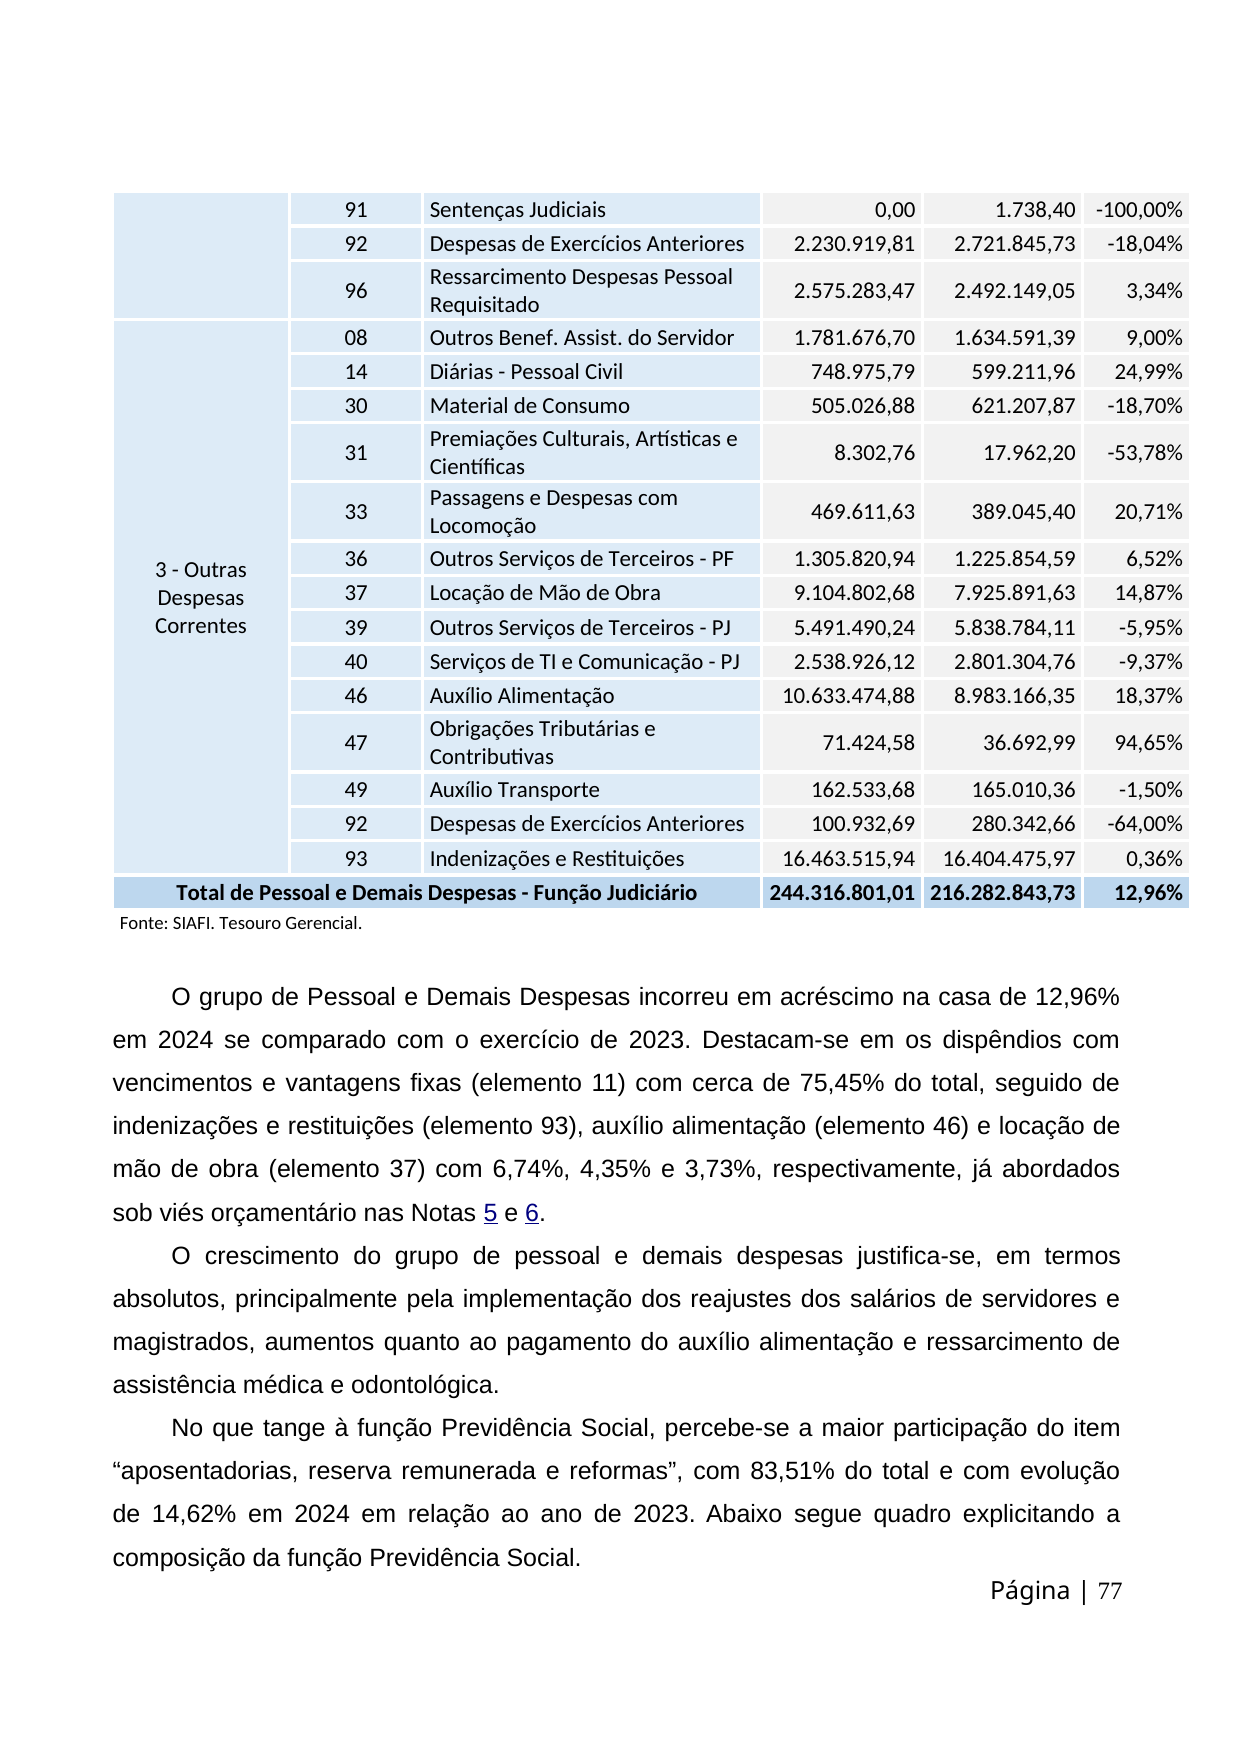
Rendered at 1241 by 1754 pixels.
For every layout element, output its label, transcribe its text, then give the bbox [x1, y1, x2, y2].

table_cell Passagens e Despesas com Locomoção [424, 483, 760, 539]
table_cell Sentenças Judiciais [424, 193, 760, 224]
table_cell 0,00 [763, 193, 921, 224]
table_cell 18,37% [1084, 680, 1189, 711]
table_cell -18,70% [1084, 390, 1189, 421]
table_cell Despesas de Exercícios Anteriores [424, 228, 760, 259]
table_cell 16.404.475,97 [924, 842, 1081, 873]
table_cell -100,00% [1084, 193, 1189, 224]
table_cell 36 [291, 543, 421, 574]
table_cell 93 [291, 842, 421, 873]
table_cell 2.575.283,47 [763, 262, 921, 318]
table_cell 244.316.801,01 [763, 877, 921, 908]
table_cell 216.282.843,73 [924, 877, 1081, 908]
table_cell 8.302,76 [763, 424, 921, 480]
table_cell [762, 911, 922, 957]
table_cell 36.692,99 [924, 714, 1081, 770]
table_cell 6,52% [1084, 543, 1189, 574]
table_cell 20,71% [1084, 483, 1189, 539]
table_cell 30 [291, 390, 421, 421]
table_cell 280.342,66 [924, 808, 1081, 839]
table_cell [422, 911, 762, 957]
table_cell 24,99% [1084, 355, 1189, 387]
table_cell 14,87% [1084, 577, 1189, 608]
table_cell Outros Benef. Assist. do Servidor [424, 321, 760, 352]
table_cell 2.538.926,12 [763, 646, 921, 677]
table_cell 94,65% [1084, 714, 1189, 770]
table_cell 9.104.802,68 [763, 577, 921, 608]
table_cell 33 [291, 483, 421, 539]
table_cell Obrigações Tributárias e Contributivas [424, 714, 760, 770]
table_cell 49 [291, 774, 421, 805]
table_cell Auxílio Alimentação [424, 680, 760, 711]
table_cell Premiações Culturais, Artísticas e Científicas [424, 424, 760, 480]
table_cell 71.424,58 [763, 714, 921, 770]
table_cell Total de Pessoal e Demais Despesas - Função Judiciário [114, 877, 760, 908]
table_cell 1.738,40 [924, 193, 1081, 224]
table_cell Indenizações e Restituições [424, 842, 760, 873]
table_cell 469.611,63 [763, 483, 921, 539]
table_cell 46 [291, 680, 421, 711]
table_cell 5.838.784,11 [924, 611, 1081, 642]
table_cell 16.463.515,94 [763, 842, 921, 873]
table_cell -18,04% [1084, 228, 1189, 259]
table_cell [1083, 911, 1190, 957]
table_cell 100.932,69 [763, 808, 921, 839]
table_cell 31 [291, 424, 421, 480]
table_cell 2.721.845,73 [924, 228, 1081, 259]
table_cell 40 [291, 646, 421, 677]
table_cell 162.533,68 [763, 774, 921, 805]
table_cell 17.962,20 [924, 424, 1081, 480]
table_cell 165.010,36 [924, 774, 1081, 805]
table_cell [923, 911, 1083, 957]
table_cell -9,37% [1084, 646, 1189, 677]
table_cell 2.801.304,76 [924, 646, 1081, 677]
table_cell 12,96% [1084, 877, 1189, 908]
table_cell 599.211,96 [924, 355, 1081, 387]
table_cell 47 [291, 714, 421, 770]
table_cell 3,34% [1084, 262, 1189, 318]
table_cell 9,00% [1084, 321, 1189, 352]
table_cell 7.925.891,63 [924, 577, 1081, 608]
table_cell 0,36% [1084, 842, 1189, 873]
table_cell -53,78% [1084, 424, 1189, 480]
table_cell 5.491.490,24 [763, 611, 921, 642]
table_cell 2.230.919,81 [763, 228, 921, 259]
table_cell 389.045,40 [924, 483, 1081, 539]
table_cell Diárias - Pessoal Civil [424, 355, 760, 387]
table_cell 10.633.474,88 [763, 680, 921, 711]
table_cell 37 [291, 577, 421, 608]
table_cell 92 [291, 228, 421, 259]
table_cell Auxílio Transporte [424, 774, 760, 805]
text O crescimento do grupo de pessoal e demais despesas justifica-se, em termos absolutos, principalmente pela implementação dos reajustes dos salários de servidores e magistrados, aumentos quanto ao pagamento do auxílio alimentação e ressarcimento de assistência médica e odontológica. [112, 1241, 1122, 1399]
table_cell Despesas de Exercícios Anteriores [424, 808, 760, 839]
table_cell 92 [291, 808, 421, 839]
table_cell Ressarcimento Despesas Pessoal Requisitado [424, 262, 760, 318]
table_cell Outros Serviços de Terceiros - PJ [424, 611, 760, 642]
table_cell 621.207,87 [924, 390, 1081, 421]
table_cell 14 [291, 355, 421, 387]
table_cell 91 [291, 193, 421, 224]
text No que tange à função Previdência Social, percebe-se a maior participação do item “aposentadorias, reserva remunerada e reformas”, com 83,51% do total e com evolução de 14,62% em 2024 em relação ao ano de 2023. Abaixo segue quadro explicitando a composição da função Previdência Social. [112, 1413, 1122, 1571]
table_cell Serviços de TI e Comunicação - PJ [424, 646, 760, 677]
table_cell 1.225.854,59 [924, 543, 1081, 574]
table_cell Material de Consumo [424, 390, 760, 421]
table_cell Locação de Mão de Obra [424, 577, 760, 608]
text O grupo de Pessoal e Demais Despesas incorreu em acréscimo na casa de 12,96% em 2024 se comparado com o exercício de 2023. Destacam-se em os dispêndios com vencimentos e vantagens fixas (elemento 11) com cerca de 75,45% do total, seguido de indenizações e restituições (elemento 93), auxílio alimentação (elemento 46) e locação de mão de obra (elemento 37) com 6,74%, 4,35% e 3,73%, respectivamente, já abordados sob viés orçamentário nas Notas 5 e 6. [112, 982, 1122, 1226]
table_cell 8.983.166,35 [924, 680, 1081, 711]
table_cell -5,95% [1084, 611, 1189, 642]
table_cell 1.781.676,70 [763, 321, 921, 352]
table_cell 96 [291, 262, 421, 318]
table_cell Fonte: SIAFI. Tesouro Gerencial. [112, 911, 422, 957]
table_cell -1,50% [1084, 774, 1189, 805]
table_cell 1.305.820,94 [763, 543, 921, 574]
table_cell 3 - Outras Despesas Correntes [114, 321, 288, 873]
table_cell 2.492.149,05 [924, 262, 1081, 318]
table_cell 1.634.591,39 [924, 321, 1081, 352]
table_cell -64,00% [1084, 808, 1189, 839]
table_cell 748.975,79 [763, 355, 921, 387]
table_cell 505.026,88 [763, 390, 921, 421]
table_cell 39 [291, 611, 421, 642]
table_cell Outros Serviços de Terceiros - PF [424, 543, 760, 574]
table_cell 08 [291, 321, 421, 352]
table_cell [114, 193, 288, 318]
